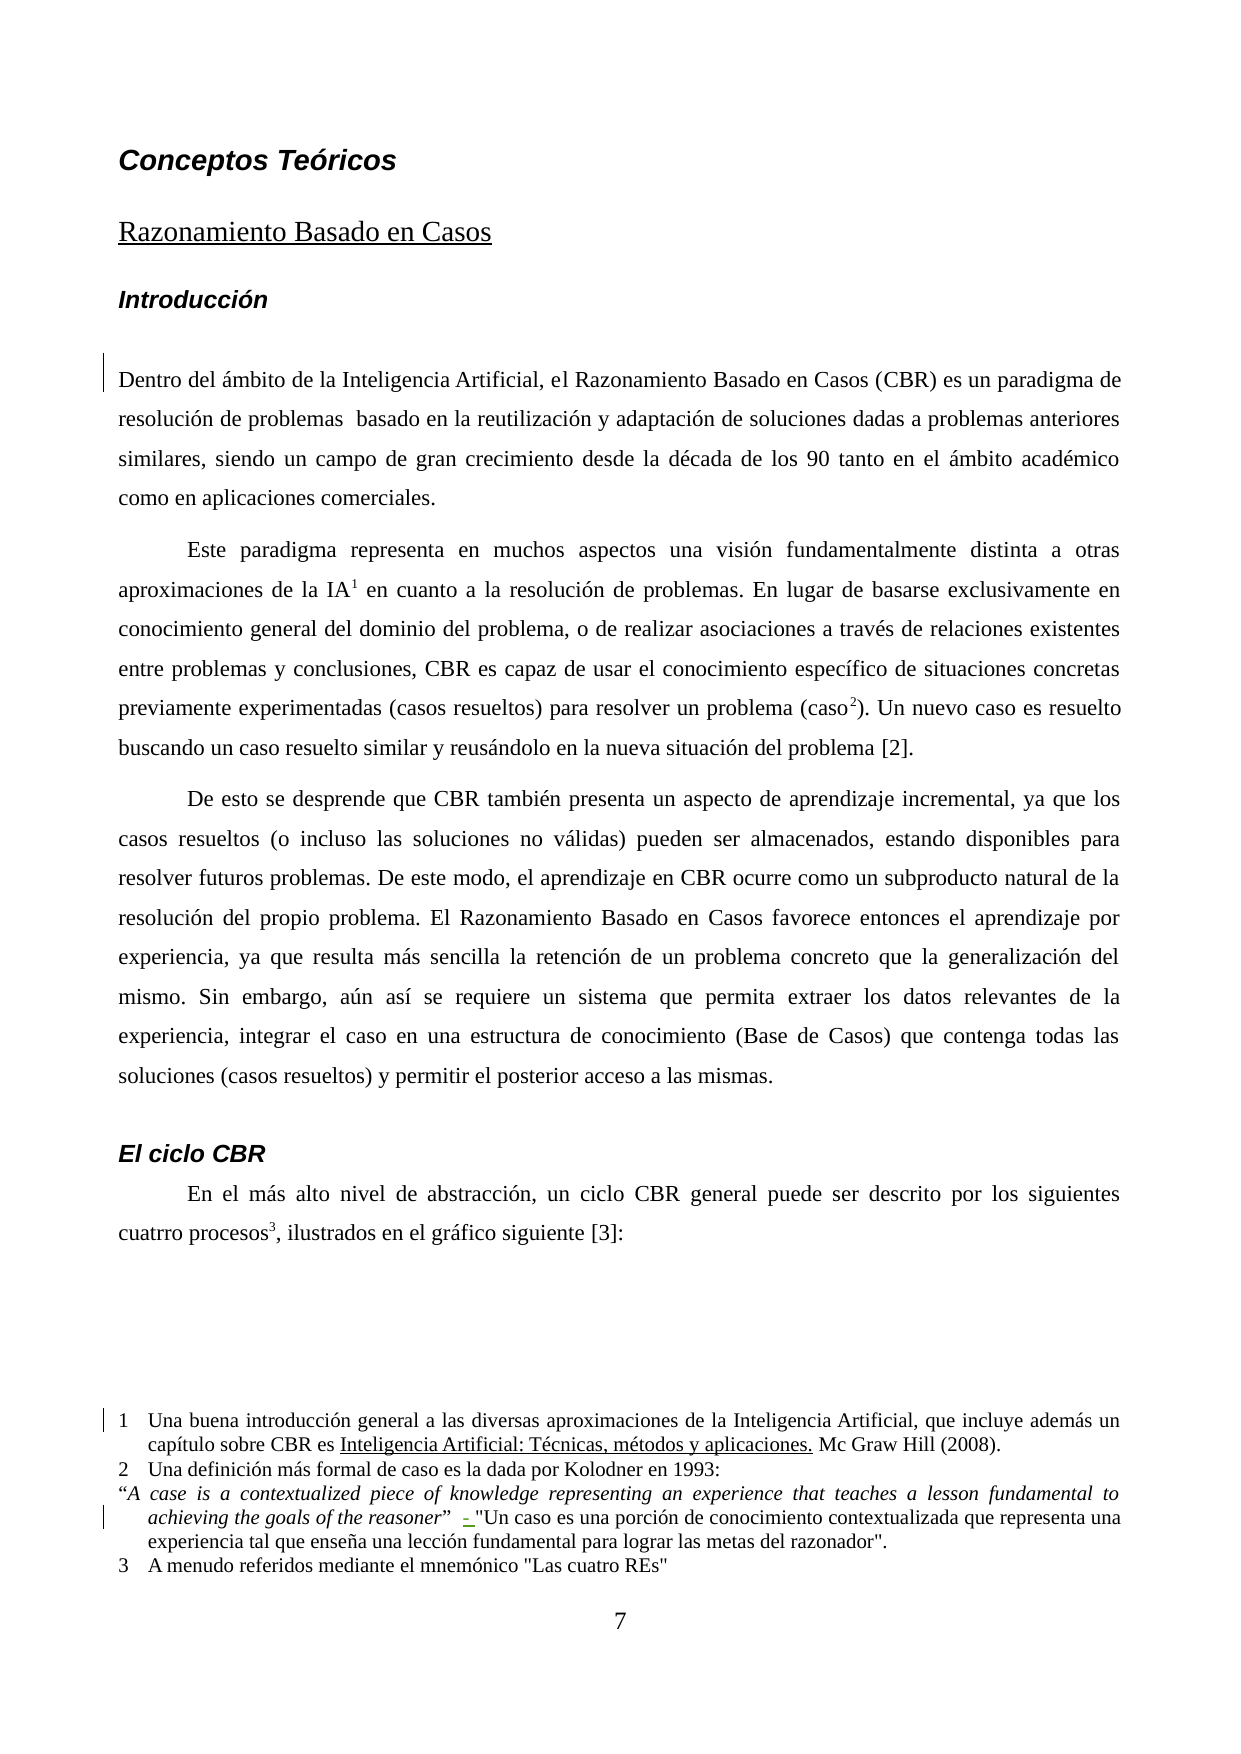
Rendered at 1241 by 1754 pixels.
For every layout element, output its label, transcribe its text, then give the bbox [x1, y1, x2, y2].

text Una buena introducción general a las diversas aproximaciones de la Inteligencia Artificial, que incluye además un capítulo sobre CBR es Inteligencia Artificial: Técnicas, métodos y aplicaciones. Mc Graw Hill (2008). [118, 1408, 1122, 1456]
subtitle Razonamiento Basado en Casos [118, 214, 1122, 248]
text Este paradigma representa en muchos aspectos una visión fundamentalmente distinta a otras aproximaciones de la IA en cuanto a la resolución de problemas. En lugar de basarse exclusivamente en conocimiento general del dominio del problema, o de realizar asociaciones a través de relaciones existentes entre problemas y conclusiones, CBR es capaz de usar el conocimiento específico de situaciones concretas previamente experimentadas (casos resueltos) para resolver un problema (caso). Un nuevo caso es resuelto buscando un caso resuelto similar y reusándolo en la nueva situación del problema [2]. [118, 536, 1122, 760]
subtitle El ciclo CBR [118, 1139, 1122, 1167]
text En el más alto nivel de abstracción, un ciclo CBR general puede ser descrito por los siguientes cuatrro procesos, ilustrados en el gráfico siguiente [3]: [118, 1180, 1122, 1246]
text De esto se desprende que CBR también presenta un aspecto de aprendizaje incremental, ya que los casos resueltos (o incluso las soluciones no válidas) pueden ser almacenados, estando disponibles para resolver futuros problemas. De este modo, el aprendizaje en CBR ocurre como un subproducto natural de la resolución del propio problema. El Razonamiento Basado en Casos favorece entonces el aprendizaje por experiencia, ya que resulta más sencilla la retención de un problema concreto que la generalización del mismo. Sin embargo, aún así se requiere un sistema que permita extraer los datos relevantes de la experiencia, integrar el caso en una estructura de conocimiento (Base de Casos) que contenga todas las soluciones (casos resueltos) y permitir el posterior acceso a las mismas. [118, 786, 1122, 1088]
text A menudo referidos mediante el mnemónico "Las cuatro REs" [118, 1553, 1122, 1577]
text Dentro del ámbito de la Inteligencia Artificial, el Razonamiento Basado en Casos (CBR) es un paradigma de resolución de problemas basado en la reutilización y adaptación de soluciones dadas a problemas anteriores similares, siendo un campo de gran crecimiento desde la década de los 90 tanto en el ámbito académico como en aplicaciones comerciales. [118, 326, 1122, 511]
subtitle Introducción [118, 285, 1122, 314]
text Una definición más formal de caso es la dada por Kolodner en 1993: [118, 1456, 1122, 1481]
subtitle Conceptos Teóricos [118, 143, 1122, 177]
text “A case is a contextualized piece of knowledge representing an experience that teaches a lesson fundamental to achieving the goals of the reasoner” - "Un caso es una porción de conocimiento contextualizada que representa una experiencia tal que enseña una lección fundamental para lograr las metas del razonador". [118, 1481, 1122, 1553]
